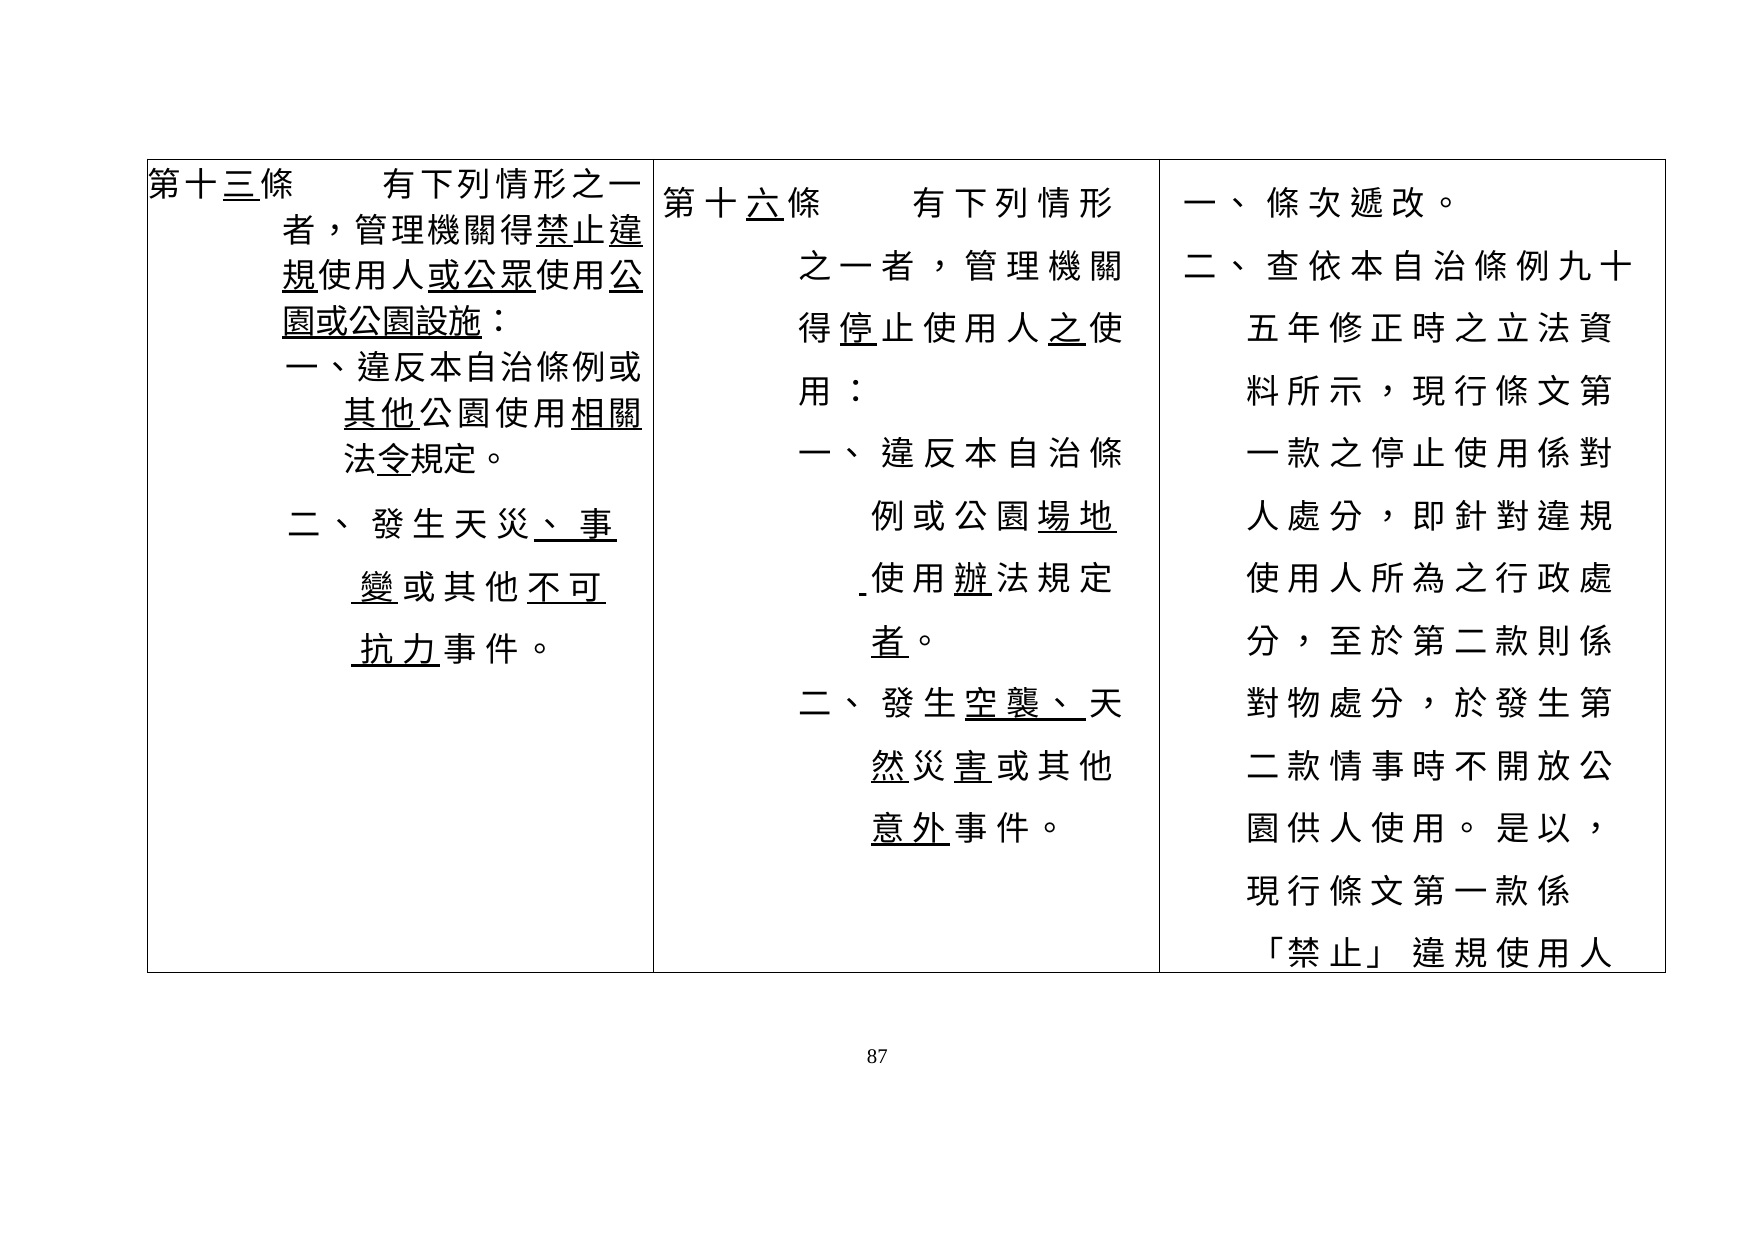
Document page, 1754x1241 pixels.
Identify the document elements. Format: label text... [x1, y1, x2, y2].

table_cell 第十三條 有下列情形之一者，管理機關得禁止違規使用人或公眾使用公園或公園設施： 一、違反本自治條例或其他公園使用相關法令規定。 二、發生天災、事變或其他不可抗力事件。 [148, 160, 653, 972]
table_cell 一、條次遞改。 二、查依本自治條例九十五年修正時之立法資料所示，現行條文第一款之停止使用係對人處分，即針對違規使用人所為之行政處分，至於第二款則係對物處分，於發生第二款情事時不開放公園供人使用。是以，現行條文第一款係「禁止」違規使用人 [1160, 160, 1665, 972]
table_cell 第十六條 有下列情形之一者，管理機關得停止使用人之使用： 一、違反本自治條例或公園場地使用辦法規定者。 二、發生空襲、天然災害或其他意外事件。 [654, 160, 1159, 972]
